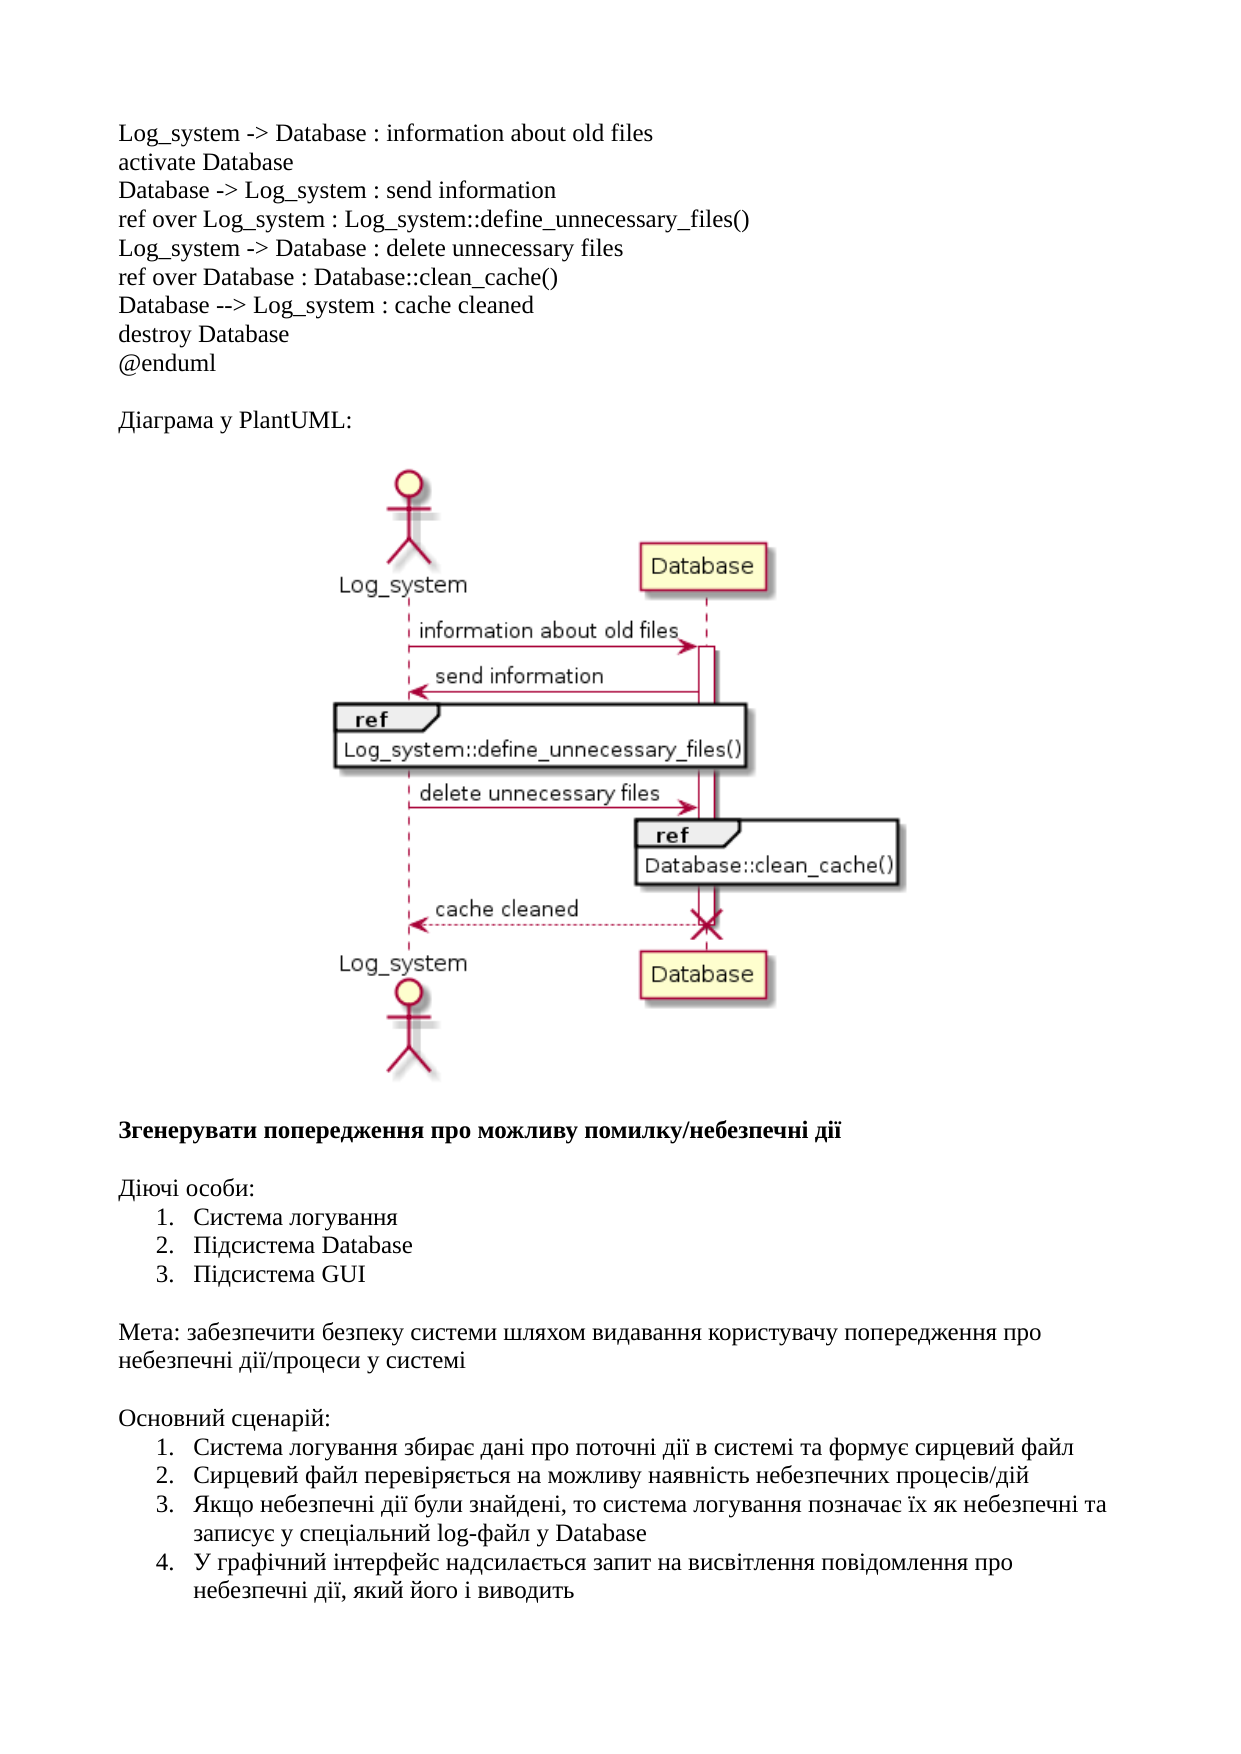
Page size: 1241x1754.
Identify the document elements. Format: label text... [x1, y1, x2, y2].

text destroy Database [118, 319, 1122, 348]
list Підсистема Database [156, 1230, 1122, 1259]
text Log_system -> Database : information about old files [118, 118, 1122, 147]
text Database --> Log_system : cache cleaned [118, 291, 1122, 319]
text Згенерувати попередження про можливу помилку/небезпечні дії [118, 1115, 1122, 1144]
text Log_system -> Database : delete unnecessary files [118, 233, 1122, 262]
text @enduml [118, 348, 1122, 377]
picture [327, 463, 913, 1087]
text Database -> Log_system : send information [118, 176, 1122, 204]
list Якщо небезпечні дії були знайдені, то система логування позначає їх як небезпечні та записує у спеціальний log-файл у Database [156, 1489, 1122, 1547]
text Мета: забезпечити безпеку системи шляхом видавання користувачу попередження про небезпечні дії/процеси у системі [118, 1317, 1122, 1374]
text Діючі особи: [118, 1173, 1122, 1202]
list Система логування збирає дані про поточні дії в системі та формує сирцевий файл [156, 1432, 1122, 1460]
list Система логування [156, 1202, 1122, 1230]
text ref over Database : Database::clean_cache() [118, 262, 1122, 291]
list Сирцевий файл перевіряється на можливу наявність небезпечних процесів/дій [156, 1460, 1122, 1489]
text ref over Log_system : Log_system::define_unnecessary_files() [118, 204, 1122, 233]
text Діаграма у PlantUML: [118, 406, 1122, 434]
text Основний сценарій: [118, 1403, 1122, 1432]
text activate Database [118, 147, 1122, 176]
list У графічний інтерфейс надсилається запит на висвітлення повідомлення про небезпечні дії, який його і виводить [156, 1547, 1122, 1604]
list Підсистема GUI [156, 1259, 1122, 1288]
